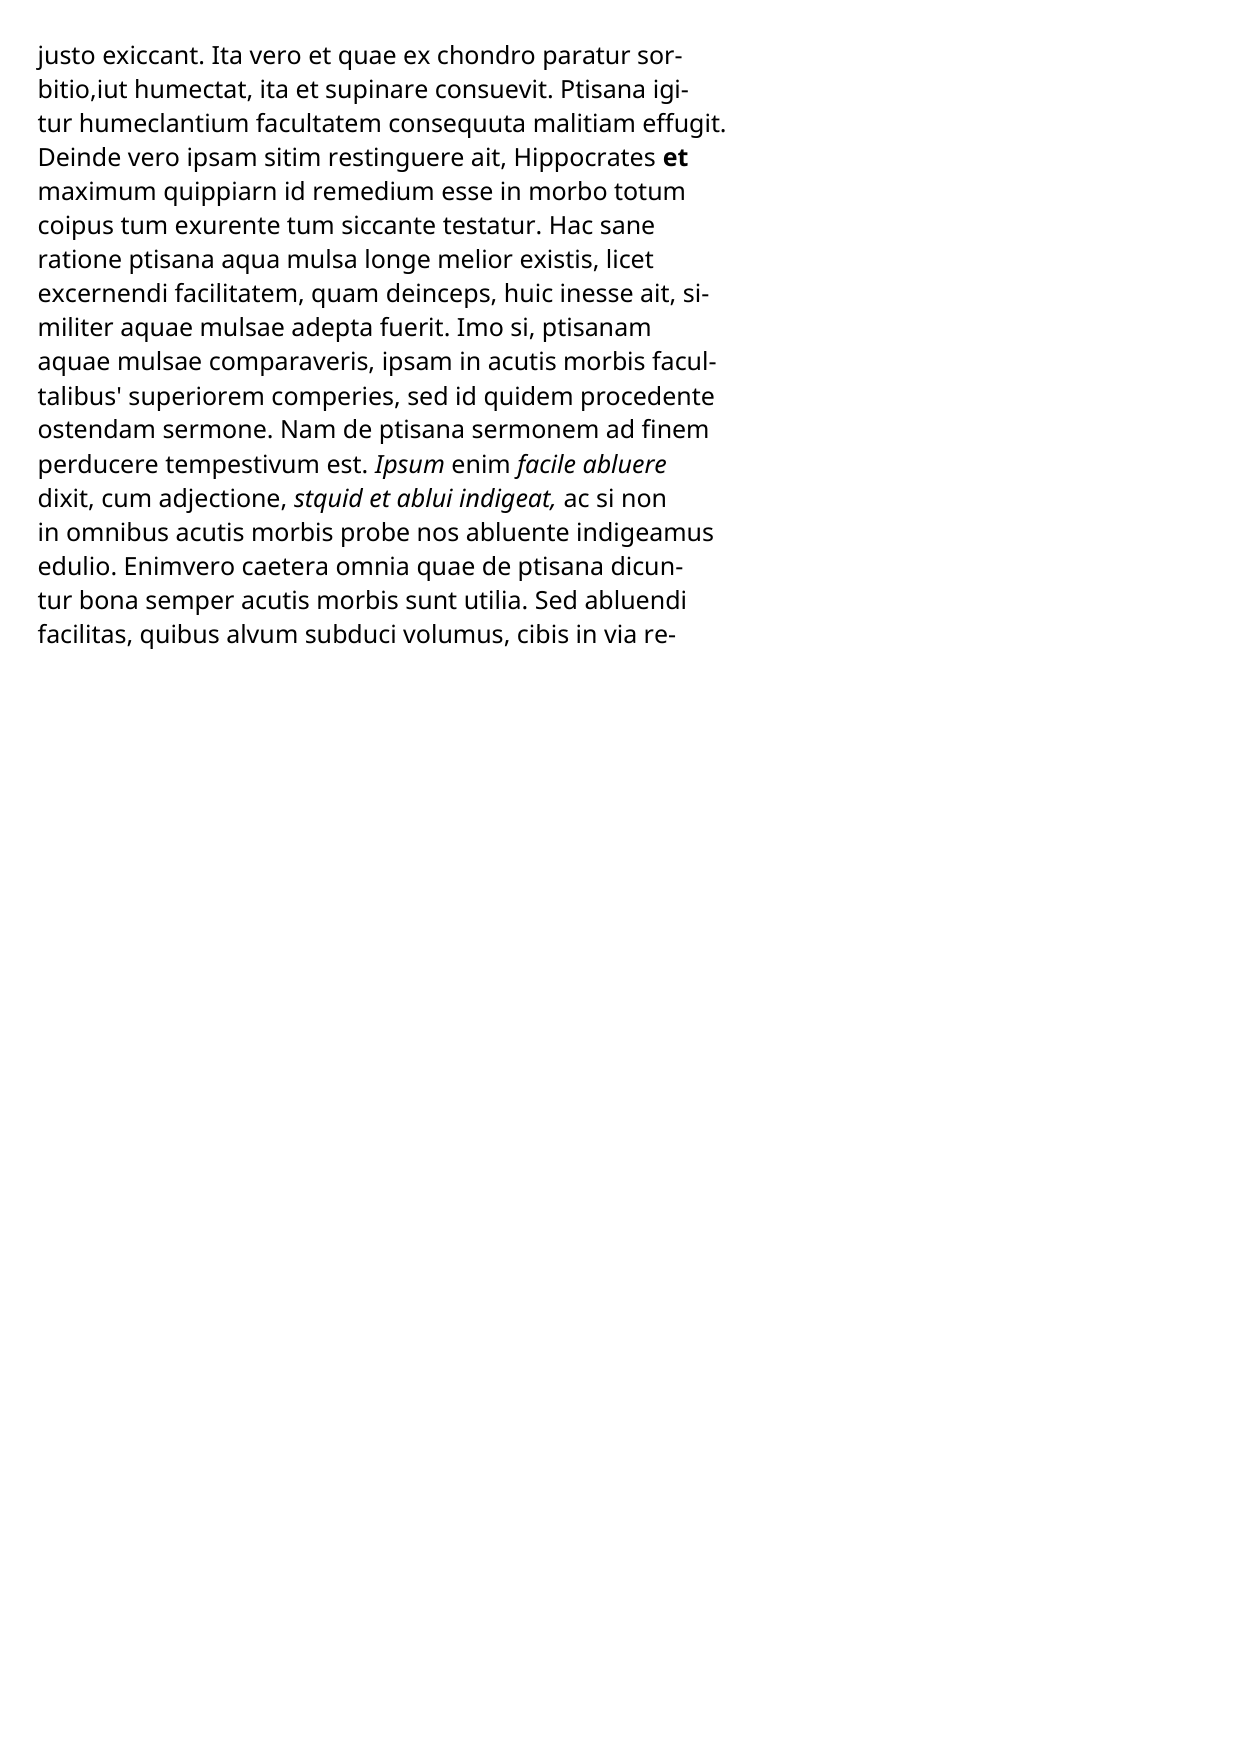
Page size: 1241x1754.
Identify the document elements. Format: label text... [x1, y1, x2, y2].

text justo exiccant. Ita vero et quae ex chondro paratur sor- bitio,iut humectat, ita et supinare consuevit. Ptisana igi- tur humeclantium facultatem consequuta malitiam effugit. Deinde vero ipsam sitim restinguere ait, Hippocrates et maximum quippiarn id remedium esse in morbo totum coipus tum exurente tum siccante testatur. Hac sane ratione ptisana aqua mulsa longe melior existis, licet excernendi facilitatem, quam deinceps, huic inesse ait, si- militer aquae mulsae adepta fuerit. Imo si, ptisanam aquae mulsae comparaveris, ipsam in acutis morbis facul- talibus' superiorem comperies, sed id quidem procedente ostendam sermone. Nam de ptisana sermonem ad finem perducere tempestivum est. Ipsum enim facile abluere dixit, cum adjectione, stquid et ablui indigeat, ac si non in omnibus acutis morbis probe nos abluente indigeamus edulio. Enimvero caetera omnia quae de ptisana dicun- tur bona semper acutis morbis sunt utilia. Sed abluendi facilitas, quibus alvum subduci volumus, cibis in via re- [37, 37, 1203, 651]
